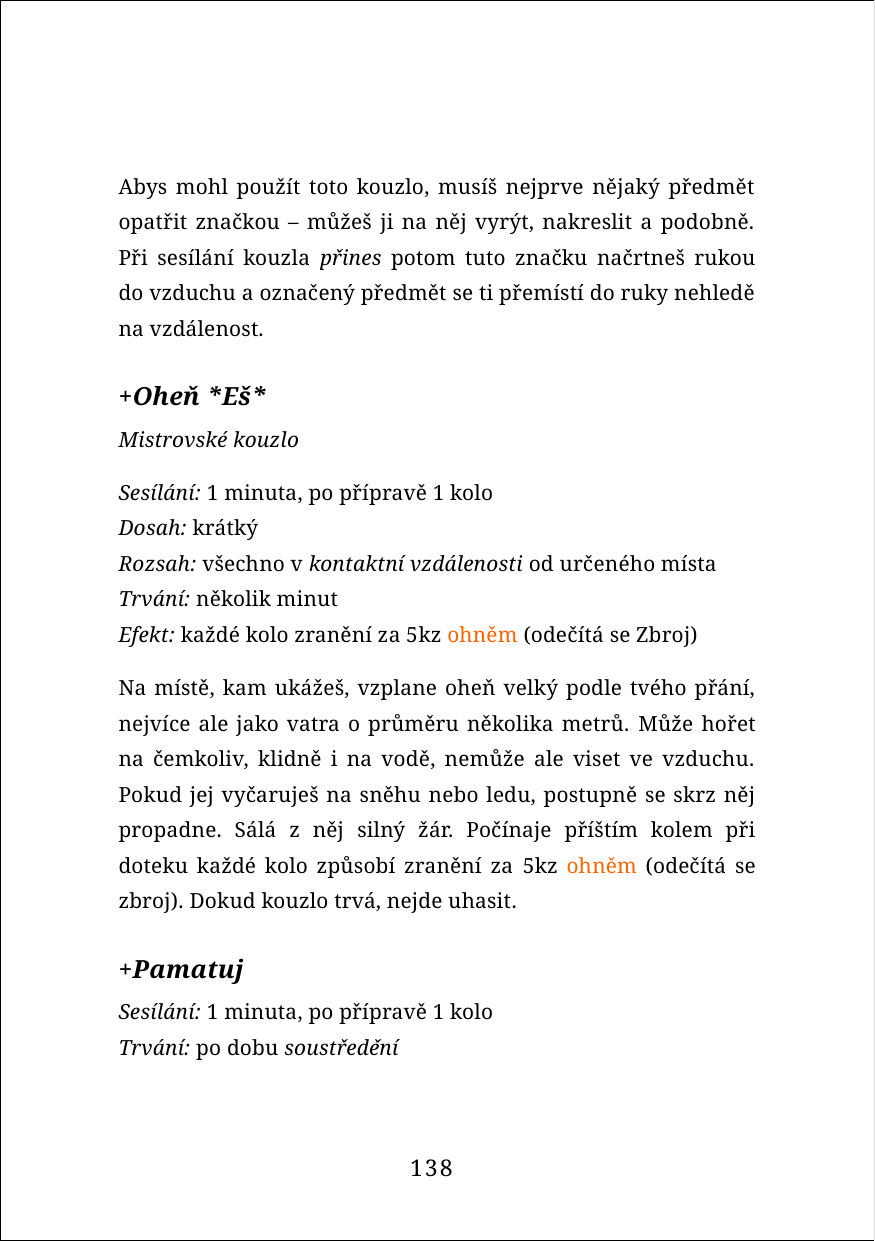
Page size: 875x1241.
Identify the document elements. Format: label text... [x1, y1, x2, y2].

text Sesílání: 1 minuta, po přípravě 1 kolo Trvání: po dobu soustředění [118, 997, 756, 1061]
text Sesílání: 1 minuta, po přípravě 1 kolo Dosah: krátký Rozsah: všechno v kontaktní vzdálenosti od určeného místa Trvání: několik minut Efekt: každé kolo zranění za 5kz ohněm (odečítá se Zbroj) [118, 478, 756, 648]
subtitle +Pamatuj [118, 951, 756, 985]
text Mistrovské kouzlo [118, 425, 756, 453]
subtitle +Oheň *Eš* [118, 379, 756, 413]
text Abys mohl použít toto kouzlo, musíš nejprve nějaký předmět opatřit značkou – můžeš ji na něj vyrýt, nakreslit a podobně. Při sesílání kouzla přines potom tuto značku načrtneš rukou do vzduchu a označený předmět se ti přemístí do ruky nehledě na vzdálenost. [118, 172, 756, 342]
text Na místě, kam ukážeš, vzplane oheň velký podle tvého přání, nejvíce ale jako vatra o průměru několika metrů. Může hořet na čemkoliv, klidně i na vodě, nemůže ale viset ve vzduchu. Pokud jej vyčaruješ na sněhu nebo ledu, postupně se skrz něj propadne. Sálá z něj silný žár. Počínaje příštím kolem při doteku každé kolo způsobí zranění za 5kz ohněm (odečítá se zbroj). Dokud kouzlo trvá, nejde uhasit. [118, 673, 756, 915]
